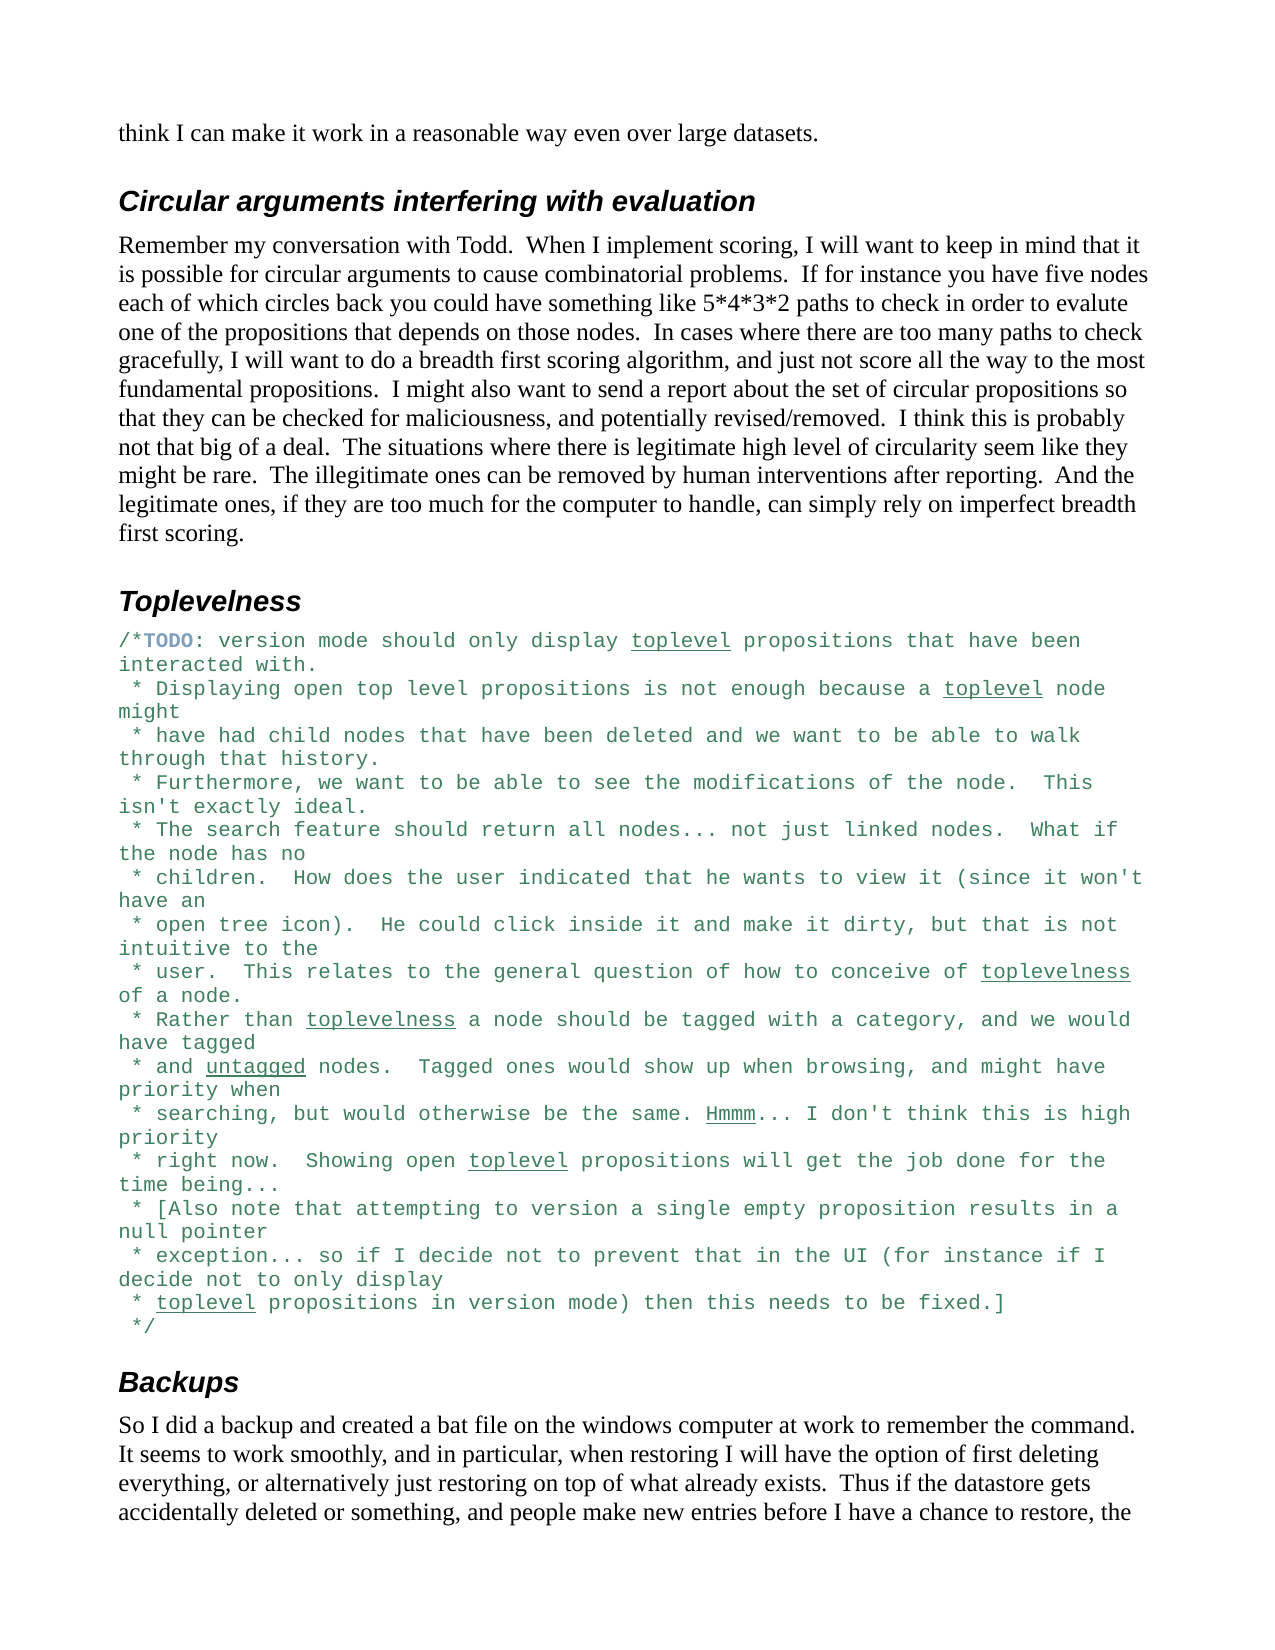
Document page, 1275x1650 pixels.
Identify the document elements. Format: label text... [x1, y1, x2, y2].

text Remember my conversation with Todd. When I implement scoring, I will want to keep in mind that it is possible for circular arguments to cause combinatorial problems. If for instance you have five nodes each of which circles back you could have something like 5*4*3*2 paths to check in order to evalute one of the propositions that depends on those nodes. In cases where there are too many paths to check gracefully, I will want to do a breadth first scoring algorithm, and just not score all the way to the most fundamental propositions. I might also want to send a report about the set of circular propositions so that they can be checked for maliciousness, and potentially revised/removed. I think this is probably not that big of a deal. The situations where there is legitimate high level of circularity seem like they might be rare. The illegitimate ones can be removed by human interventions after reporting. And the legitimate ones, if they are too much for the computer to handle, can simply rely on imperfect breadth first scoring. [118, 230, 1157, 547]
text * user. This relates to the general question of how to conceive of toplevelness of a node. [118, 961, 1157, 1008]
text /*TODO: version mode should only display toplevel propositions that have been interacted with. [118, 630, 1157, 677]
text * open tree icon). He could click inside it and make it dirty, but that is not intuitive to the [118, 914, 1157, 961]
text */ [118, 1316, 1157, 1339]
text * Rather than toplevelness a node should be tagged with a category, and we would have tagged [118, 1008, 1157, 1056]
subtitle Toplevelness [118, 584, 1157, 618]
text So I did a backup and created a bat file on the windows computer at work to remember the command. It seems to work smoothly, and in particular, when restoring I will have the option of first deleting everything, or alternatively just restoring on top of what already exists. Thus if the datastore gets accidentally deleted or something, and people make new entries before I have a chance to restore, the [118, 1411, 1157, 1526]
text * toplevel propositions in version mode) then this needs to be fixed.] [118, 1292, 1157, 1316]
text * Displaying open top level propositions is not enough because a toplevel node might [118, 677, 1157, 725]
text * have had child nodes that have been deleted and we want to be able to walk through that history. [118, 725, 1157, 772]
text * and untagged nodes. Tagged ones would show up when browsing, and might have priority when [118, 1056, 1157, 1103]
text * [Also note that attempting to version a single empty proposition results in a null pointer [118, 1198, 1157, 1245]
text * exception... so if I decide not to prevent that in the UI (for instance if I decide not to only display [118, 1245, 1157, 1292]
text * children. How does the user indicated that he wants to view it (since it won't have an [118, 867, 1157, 914]
text * searching, but would otherwise be the same. Hmmm... I don't think this is high priority [118, 1103, 1157, 1150]
subtitle Backups [118, 1364, 1157, 1398]
text * The search feature should return all nodes... not just linked nodes. What if the node has no [118, 819, 1157, 867]
text * right now. Showing open toplevel propositions will get the job done for the time being... [118, 1150, 1157, 1198]
text * Furthermore, we want to be able to see the modifications of the node. This isn't exactly ideal. [118, 772, 1157, 819]
text think I can make it work in a reasonable way even over large datasets. [118, 118, 1157, 147]
subtitle Circular arguments interfering with evaluation [118, 184, 1157, 218]
